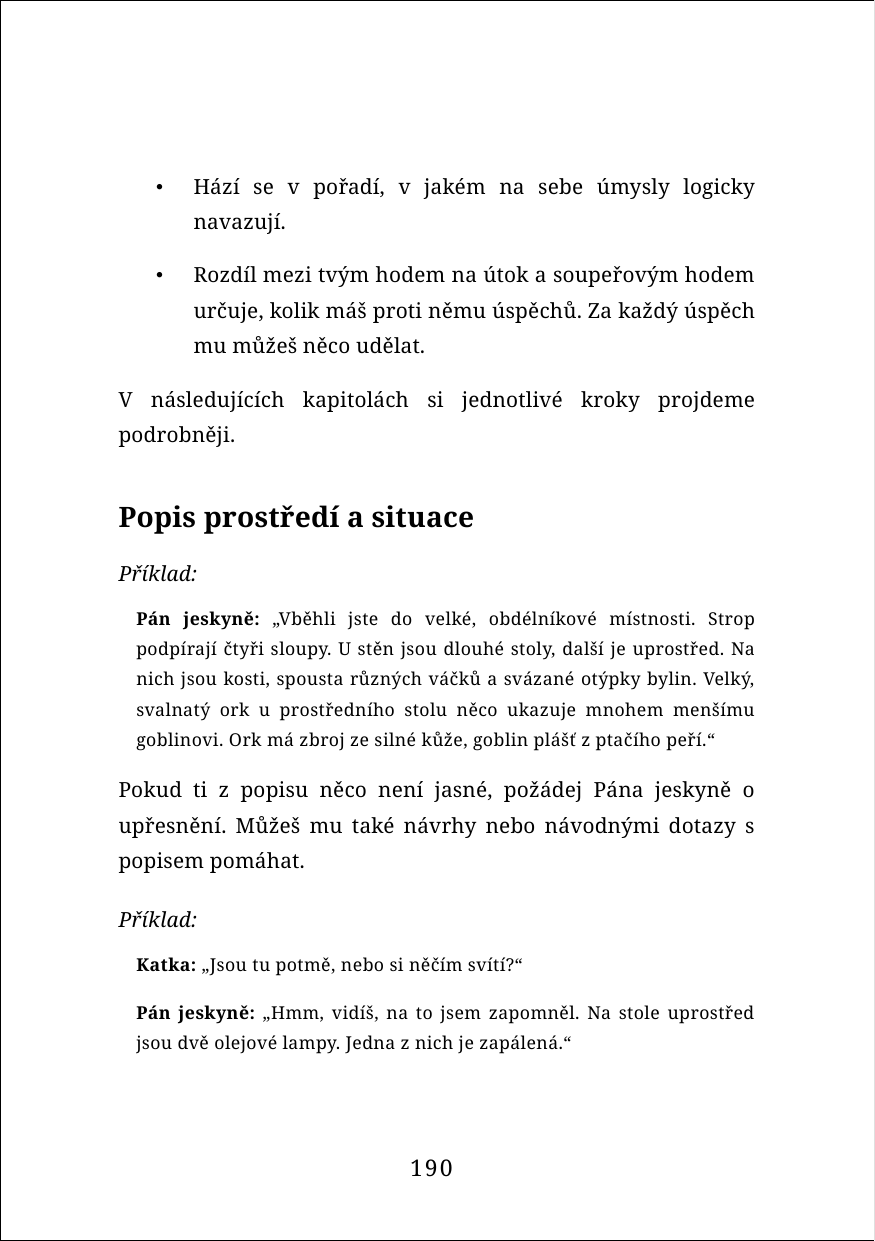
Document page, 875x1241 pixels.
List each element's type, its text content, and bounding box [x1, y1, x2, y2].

text Pán jeskyně: „Vběhli jste do velké, obdélníkové místnosti. Strop podpírají čtyři sloupy. U stěn jsou dlouhé stoly, další je uprostřed. Na nich jsou kosti, spousta různých váčků a svázané otýpky bylin. Velký, svalnatý ork u prostředního stolu něco ukazuje mnohem menšímu goblinovi. Ork má zbroj ze silné kůže, goblin plášť z ptačího peří.“ [136, 606, 756, 751]
text Pokud ti z popisu něco není jasné, požádej Pána jeskyně o upřesnění. Můžeš mu také návrhy nebo návodnými dotazy s popisem pomáhat. [118, 775, 756, 875]
list Hází se v pořadí, v jakém na sebe úmysly logicky navazují. [156, 172, 756, 236]
text Katka: „Jsou tu potmě, nebo si něčím svítí?“ [136, 953, 756, 977]
text V následujících kapitolách si jednotlivé kroky projdeme podrobněji. [118, 385, 756, 449]
text Příklad: [118, 559, 756, 588]
subtitle Popis prostředí a situace [118, 497, 756, 536]
text Příklad: [118, 905, 756, 934]
list Rozdíl mezi tvým hodem na útok a soupeřovým hodem určuje, kolik máš proti němu úspěchů. Za každý úspěch mu můžeš něco udělat. [156, 261, 756, 360]
text Pán jeskyně: „Hmm, vidíš, na to jsem zapomněl. Na stole uprostřed jsou dvě olejové lampy. Jedna z nich je zapálená.“ [136, 1001, 756, 1055]
